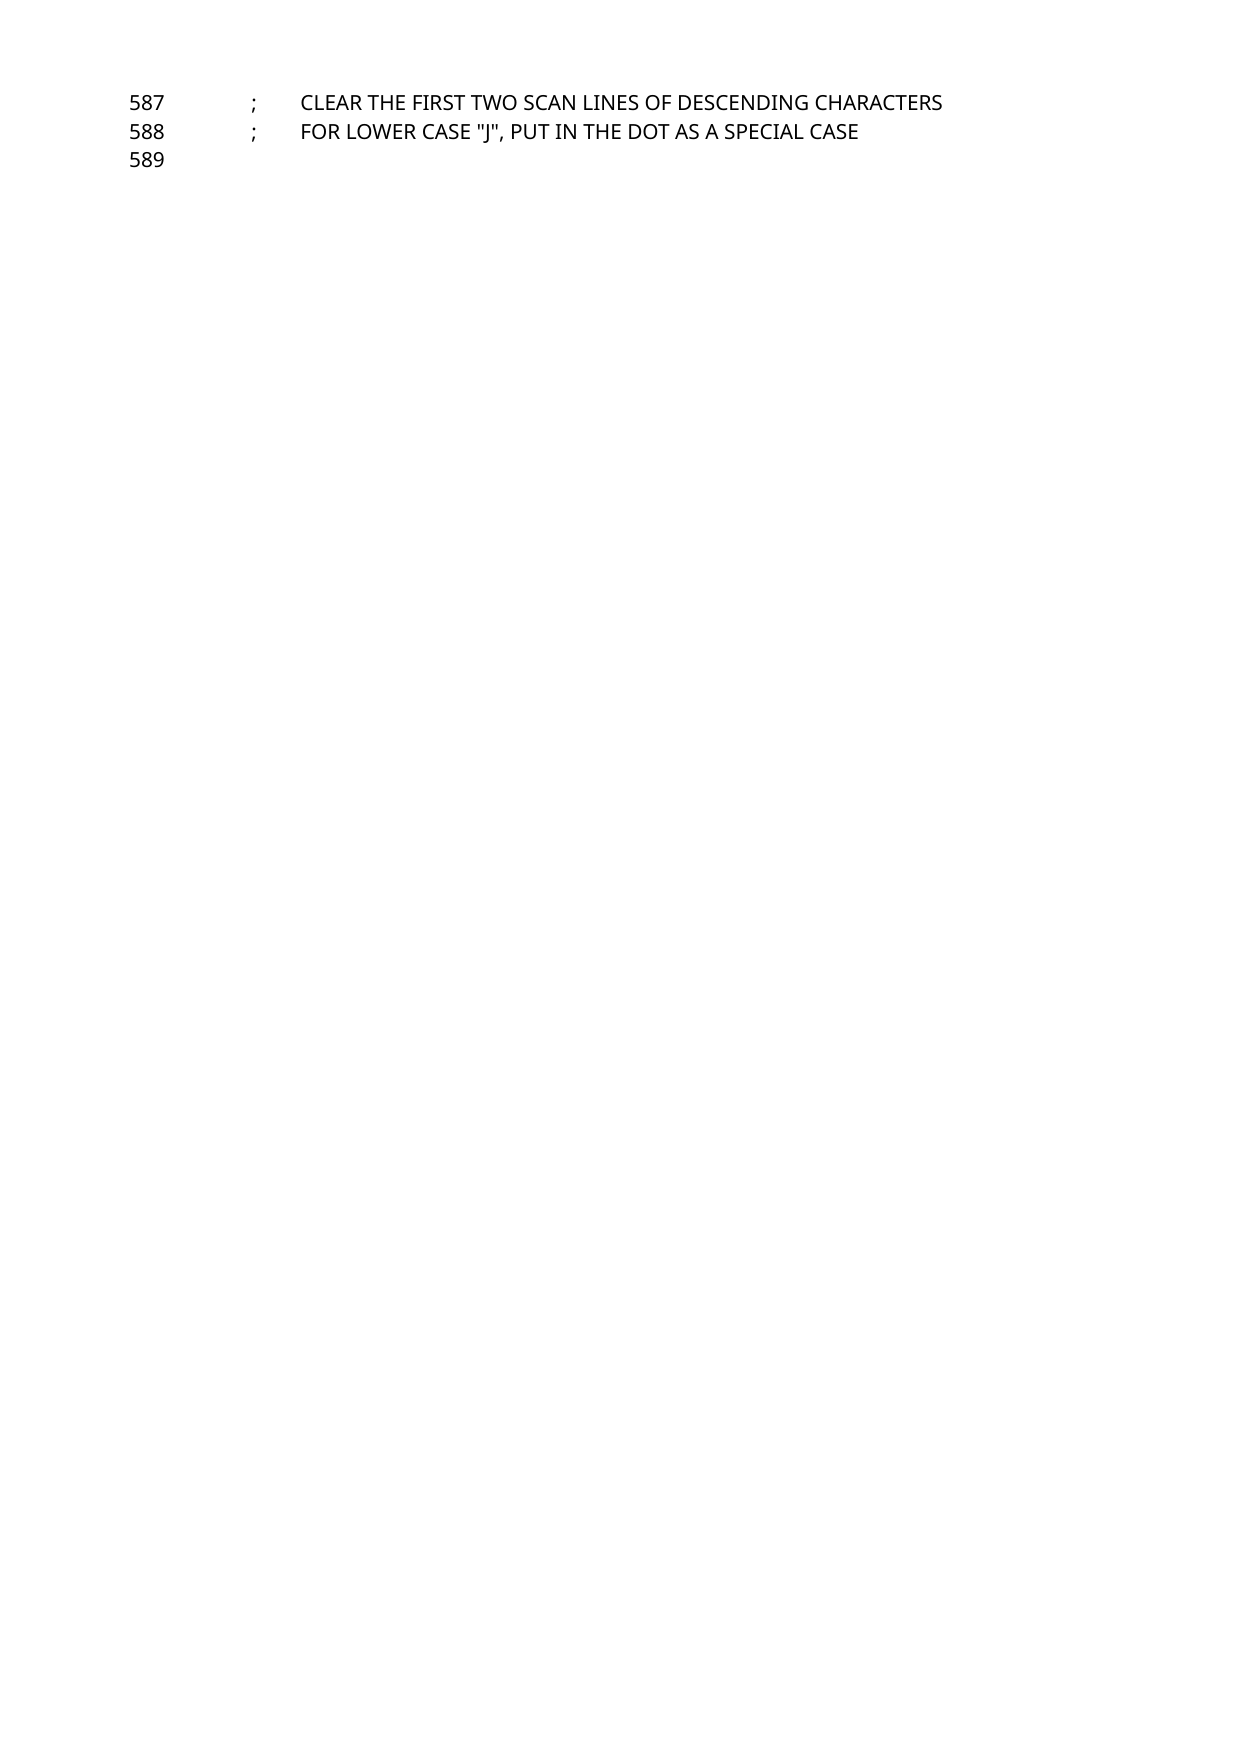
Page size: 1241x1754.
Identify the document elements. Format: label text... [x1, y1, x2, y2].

text 588 ; FOR LOWER CASE "J", PUT IN THE DOT AS A SPECIAL CASE [118, 117, 1152, 145]
text 587 ; CLEAR THE FIRST TWO SCAN LINES OF DESCENDING CHARACTERS [118, 88, 1152, 117]
text 589 [118, 145, 1152, 174]
